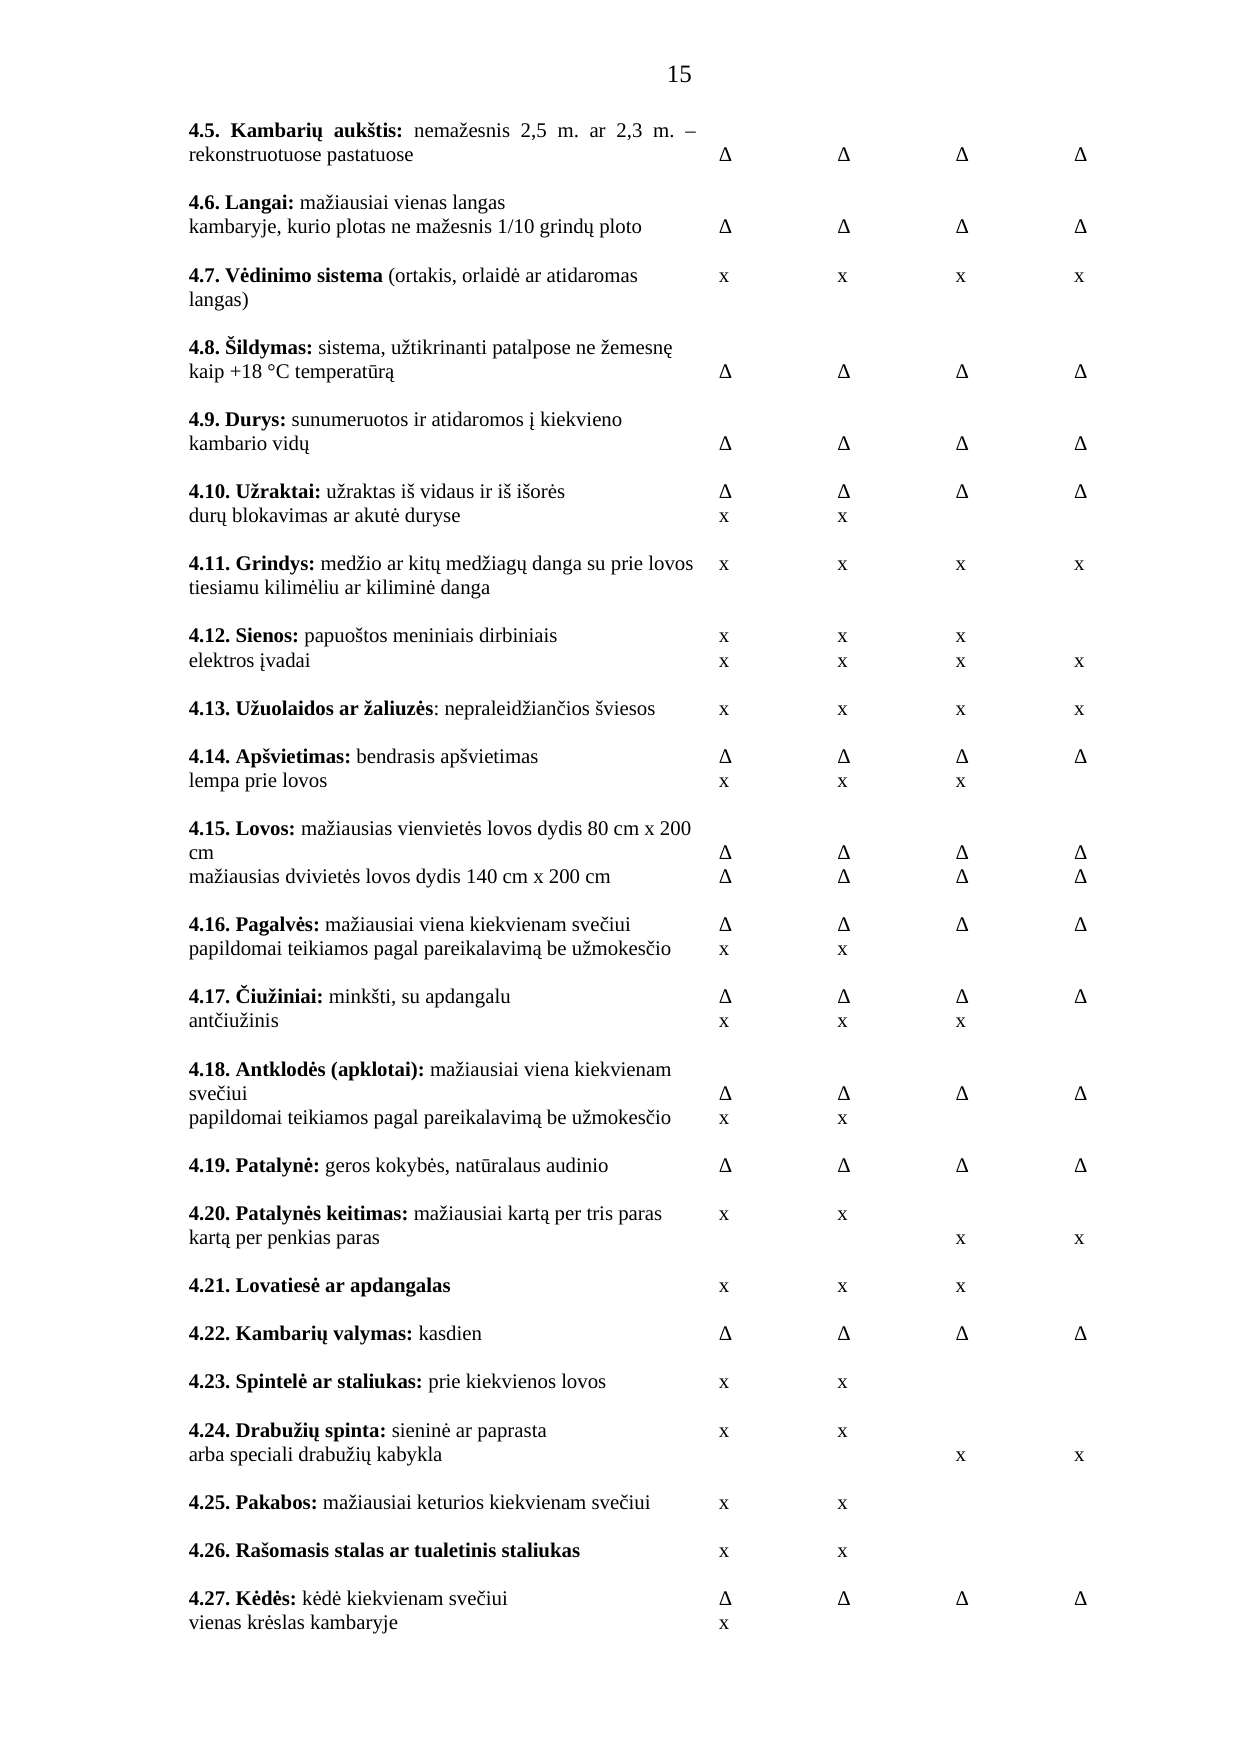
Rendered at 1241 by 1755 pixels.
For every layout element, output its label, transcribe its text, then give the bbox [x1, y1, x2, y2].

table_cell Δ [708, 190, 826, 238]
table_cell [826, 1610, 944, 1634]
table_cell [944, 1129, 1063, 1153]
table_cell [1063, 1514, 1181, 1538]
table_cell [944, 1033, 1063, 1057]
table_cell [708, 1297, 826, 1321]
table_cell x [708, 1490, 826, 1514]
table_cell [944, 1201, 1063, 1225]
table_cell [944, 383, 1063, 407]
table_cell Δ [826, 118, 944, 166]
table_cell Δ [708, 984, 826, 1008]
table_cell [177, 1249, 707, 1273]
table_cell x [708, 1105, 826, 1129]
table_cell [1063, 1369, 1181, 1393]
table_cell Δ [944, 407, 1063, 455]
table_cell [177, 792, 707, 816]
table_cell Δ [708, 744, 826, 768]
table_cell Δ [826, 864, 944, 888]
table_cell [944, 1490, 1063, 1514]
table_cell [944, 1562, 1063, 1586]
table_cell Δ [708, 1057, 826, 1105]
table_cell [826, 1129, 944, 1153]
table_cell [826, 455, 944, 479]
table_cell [826, 888, 944, 912]
table_cell papildomai teikiamos pagal pareikalavimą be užmokesčio [177, 936, 707, 960]
table_cell x [708, 1201, 826, 1225]
table_cell [944, 792, 1063, 816]
table_cell [826, 1442, 944, 1466]
table_cell x [826, 263, 944, 311]
table_cell Δ [708, 816, 826, 864]
table_cell x [826, 1418, 944, 1442]
table_cell [1063, 792, 1181, 816]
table_cell [1063, 1129, 1181, 1153]
table_cell [826, 383, 944, 407]
table_cell 4.16. Pagalvės: mažiausiai viena kiekvienam svečiui [177, 912, 707, 936]
table_cell Δ [826, 984, 944, 1008]
table_cell Δ [826, 335, 944, 383]
table_cell 4.12. Sienos: papuoštos meniniais dirbiniais [177, 624, 707, 647]
table_cell 4.8. Šildymas: sistema, užtikrinanti patalpose ne žemesnę kaip +18 °C temperatūrą [177, 335, 707, 383]
table_cell [177, 1345, 707, 1369]
table_cell [944, 1177, 1063, 1201]
table_cell [708, 1129, 826, 1153]
table_cell Δ [708, 407, 826, 455]
table_cell x [826, 648, 944, 672]
table_cell [708, 1466, 826, 1490]
table_cell [708, 239, 826, 262]
table_cell [177, 239, 707, 262]
table_cell Δ [708, 118, 826, 166]
table_cell [1063, 624, 1181, 647]
table_cell 4.9. Durys: sunumeruotos ir atidaromos į kiekvieno kambario vidų [177, 407, 707, 455]
table_cell x [944, 1225, 1063, 1249]
table_cell 4.21. Lovatiesė ar apdangalas [177, 1273, 707, 1297]
table_cell x [708, 648, 826, 672]
table_cell [944, 720, 1063, 744]
table_cell Δ [944, 190, 1063, 238]
table_cell [1063, 1297, 1181, 1321]
table_cell [177, 1297, 707, 1321]
table_cell x [708, 936, 826, 960]
table_cell x [1063, 648, 1181, 672]
table_cell Δ [944, 1321, 1063, 1345]
table_cell [177, 1394, 707, 1417]
table_cell x [944, 551, 1063, 599]
table_cell Δ [1063, 984, 1181, 1008]
table_cell [708, 720, 826, 744]
table_cell x [708, 1009, 826, 1032]
table_cell x [708, 768, 826, 792]
table_cell [1063, 1273, 1181, 1297]
table_cell x [708, 624, 826, 647]
table_cell [826, 1514, 944, 1538]
table_cell [1063, 503, 1181, 527]
table_cell 4.26. Rašomasis stalas ar tualetinis staliukas [177, 1538, 707, 1562]
table_cell [944, 1538, 1063, 1562]
table_cell [708, 455, 826, 479]
table_cell 4.15. Lovos: mažiausias vienvietės lovos dydis 80 cm x 200 cm [177, 816, 707, 864]
table_cell [1063, 936, 1181, 960]
table_cell [177, 672, 707, 696]
table_cell [944, 1394, 1063, 1417]
table_cell 4.13. Užuolaidos ar žaliuzės: nepraleidžiančios šviesos [177, 696, 707, 720]
table_cell Δ [826, 816, 944, 864]
table_cell [944, 1610, 1063, 1634]
table_cell [1063, 1538, 1181, 1562]
table_cell x [944, 768, 1063, 792]
table_cell [177, 599, 707, 623]
table_cell Δ [708, 335, 826, 383]
table_cell Δ [1063, 1586, 1181, 1610]
table_cell x [1063, 696, 1181, 720]
table_cell [708, 383, 826, 407]
table_cell vienas krėslas kambaryje [177, 1610, 707, 1634]
table_cell [177, 527, 707, 551]
table_cell x [944, 263, 1063, 311]
table_cell [944, 503, 1063, 527]
table_cell [708, 672, 826, 696]
table_cell [177, 1466, 707, 1490]
table_cell [177, 311, 707, 335]
table_cell [944, 527, 1063, 551]
table_cell x [708, 1610, 826, 1634]
table_cell x [944, 1009, 1063, 1032]
table_cell [177, 1033, 707, 1057]
table_cell Δ [826, 1057, 944, 1105]
table_cell 4.22. Kambarių valymas: kasdien [177, 1321, 707, 1345]
table_cell [177, 166, 707, 190]
table_cell x [826, 1490, 944, 1514]
table_cell x [826, 1201, 944, 1225]
table_cell [944, 1345, 1063, 1369]
table_cell [826, 166, 944, 190]
table_cell [944, 599, 1063, 623]
table_cell x [708, 1418, 826, 1442]
table_cell [826, 1225, 944, 1249]
table_cell Δ [826, 1321, 944, 1345]
table_cell Δ [708, 1586, 826, 1610]
table_cell 4.18. Antklodės (apklotai): mažiausiai viena kiekvienam svečiui [177, 1057, 707, 1105]
table_cell [177, 1514, 707, 1538]
table_cell Δ [826, 407, 944, 455]
table_cell x [826, 1538, 944, 1562]
table_cell Δ [944, 864, 1063, 888]
table_cell [1063, 720, 1181, 744]
table_cell kartą per penkias paras [177, 1225, 707, 1249]
table_cell [944, 960, 1063, 984]
table_cell durų blokavimas ar akutė duryse [177, 503, 707, 527]
table_cell [1063, 1610, 1181, 1634]
table_cell Δ [708, 912, 826, 936]
table_cell [826, 1297, 944, 1321]
table_cell Δ [1063, 190, 1181, 238]
table_cell [1063, 960, 1181, 984]
table_cell x [708, 1273, 826, 1297]
table_cell [944, 672, 1063, 696]
table_cell x [826, 1369, 944, 1393]
table_cell [944, 1249, 1063, 1273]
table_cell [826, 672, 944, 696]
table_cell [708, 311, 826, 335]
table_cell x [944, 1442, 1063, 1466]
table_cell Δ [826, 479, 944, 503]
table_cell Δ [1063, 1057, 1181, 1105]
table_cell Δ [1063, 479, 1181, 503]
table_cell [708, 1514, 826, 1538]
table_cell 4.7. Vėdinimo sistema (ortakis, orlaidė ar atidaromas langas) [177, 263, 707, 311]
table_cell x [708, 551, 826, 599]
table_cell Δ [1063, 864, 1181, 888]
table_cell elektros įvadai [177, 648, 707, 672]
table_cell 4.6. Langai: mažiausiai vienas langas kambaryje, kurio plotas ne mažesnis 1/10 grindų ploto [177, 190, 707, 238]
table_cell [826, 311, 944, 335]
table_cell x [708, 1538, 826, 1562]
table_cell [826, 527, 944, 551]
table_cell [826, 1249, 944, 1273]
table_cell x [826, 768, 944, 792]
table_cell [1063, 166, 1181, 190]
table_cell antčiužinis [177, 1009, 707, 1032]
table_cell Δ [944, 816, 1063, 864]
table_cell x [826, 1009, 944, 1032]
table_cell Δ [826, 744, 944, 768]
table_cell x [944, 696, 1063, 720]
table_cell [1063, 383, 1181, 407]
table_cell [1063, 1249, 1181, 1273]
table_cell 4.20. Patalynės keitimas: mažiausiai kartą per tris paras [177, 1201, 707, 1225]
table_cell x [826, 1273, 944, 1297]
table_cell [708, 599, 826, 623]
table_cell [1063, 1562, 1181, 1586]
table_cell Δ [826, 912, 944, 936]
table_cell [826, 1466, 944, 1490]
table_cell [944, 888, 1063, 912]
table_cell [177, 720, 707, 744]
table_cell [826, 792, 944, 816]
table_cell [708, 166, 826, 190]
table_cell [944, 311, 1063, 335]
table_cell [944, 1297, 1063, 1321]
table_cell [1063, 1394, 1181, 1417]
table_cell [177, 1177, 707, 1201]
table_cell [708, 1177, 826, 1201]
table_cell [944, 1418, 1063, 1442]
table_cell Δ [826, 190, 944, 238]
table_cell Δ [1063, 407, 1181, 455]
table_cell [1063, 455, 1181, 479]
table_cell [1063, 1345, 1181, 1369]
table_cell [826, 599, 944, 623]
table_cell x [708, 1369, 826, 1393]
table_cell Δ [1063, 118, 1181, 166]
table_cell x [1063, 1225, 1181, 1249]
table_cell [826, 960, 944, 984]
table_cell [177, 960, 707, 984]
table_cell [177, 1129, 707, 1153]
table_cell lempa prie lovos [177, 768, 707, 792]
table_cell [708, 1033, 826, 1057]
table_cell [1063, 1201, 1181, 1225]
table_cell x [944, 648, 1063, 672]
table_cell [944, 1369, 1063, 1393]
table_cell x [1063, 263, 1181, 311]
table_cell [1063, 672, 1181, 696]
table_cell [944, 239, 1063, 262]
table_cell x [944, 624, 1063, 647]
table_cell 4.10. Užraktai: užraktas iš vidaus ir iš išorės [177, 479, 707, 503]
table_cell [1063, 599, 1181, 623]
table_cell x [1063, 551, 1181, 599]
table_cell [1063, 311, 1181, 335]
table_cell [1063, 888, 1181, 912]
table_cell Δ [944, 1057, 1063, 1105]
table_cell 4.27. Kėdės: kėdė kiekvienam svečiui [177, 1586, 707, 1610]
table_cell [1063, 1009, 1181, 1032]
table_cell Δ [708, 1153, 826, 1177]
table_cell [826, 1177, 944, 1201]
table_cell [708, 888, 826, 912]
table_cell [1063, 1033, 1181, 1057]
table_cell Δ [944, 1586, 1063, 1610]
table_cell [826, 1033, 944, 1057]
table_cell [826, 1562, 944, 1586]
table_cell x [708, 263, 826, 311]
table_cell [826, 239, 944, 262]
table_cell Δ [1063, 816, 1181, 864]
table_cell papildomai teikiamos pagal pareikalavimą be užmokesčio [177, 1105, 707, 1129]
table_cell Δ [944, 912, 1063, 936]
table_cell [1063, 768, 1181, 792]
table_cell [944, 166, 1063, 190]
table_cell [708, 527, 826, 551]
table_cell [708, 1249, 826, 1273]
table_cell Δ [944, 118, 1063, 166]
table_cell [708, 1562, 826, 1586]
table_cell 4.5. Kambarių aukštis: nemažesnis 2,5 m. ar 2,3 m. – rekonstruotuose pastatuose [177, 118, 707, 166]
table_cell [708, 1345, 826, 1369]
table_cell Δ [826, 1586, 944, 1610]
table_cell [944, 455, 1063, 479]
table_cell x [826, 936, 944, 960]
table_cell x [826, 624, 944, 647]
table_cell 4.23. Spintelė ar staliukas: prie kiekvienos lovos [177, 1369, 707, 1393]
table_cell Δ [944, 744, 1063, 768]
table_cell arba speciali drabužių kabykla [177, 1442, 707, 1466]
table_cell [708, 792, 826, 816]
table_cell Δ [944, 335, 1063, 383]
table_cell Δ [708, 479, 826, 503]
table_cell [1063, 1105, 1181, 1129]
table_cell [1063, 527, 1181, 551]
table_cell [944, 1514, 1063, 1538]
table_cell Δ [1063, 1153, 1181, 1177]
table_cell Δ [1063, 1321, 1181, 1345]
table_cell [944, 1105, 1063, 1129]
table_cell x [826, 696, 944, 720]
table_cell [826, 1345, 944, 1369]
table_cell x [708, 503, 826, 527]
table_cell Δ [826, 1153, 944, 1177]
table_cell [1063, 1418, 1181, 1442]
table_cell x [826, 551, 944, 599]
table_cell Δ [708, 864, 826, 888]
table_cell [177, 383, 707, 407]
table_cell 4.19. Patalynė: geros kokybės, natūralaus audinio [177, 1153, 707, 1177]
table_cell 4.17. Čiužiniai: minkšti, su apdangalu [177, 984, 707, 1008]
table_cell [1063, 1466, 1181, 1490]
table_cell [1063, 1177, 1181, 1201]
table_cell Δ [708, 1321, 826, 1345]
table_cell [177, 455, 707, 479]
table_cell [177, 888, 707, 912]
table_cell x [826, 503, 944, 527]
table_cell Δ [1063, 912, 1181, 936]
table_cell 4.14. Apšvietimas: bendrasis apšvietimas [177, 744, 707, 768]
table_cell Δ [944, 984, 1063, 1008]
table_cell x [826, 1105, 944, 1129]
table_cell Δ [1063, 744, 1181, 768]
table_cell [708, 960, 826, 984]
table_cell Δ [1063, 335, 1181, 383]
table_cell 4.25. Pakabos: mažiausiai keturios kiekvienam svečiui [177, 1490, 707, 1514]
table_cell [1063, 239, 1181, 262]
table_cell x [1063, 1442, 1181, 1466]
table_cell mažiausias dvivietės lovos dydis 140 cm x 200 cm [177, 864, 707, 888]
table_cell [826, 720, 944, 744]
table_cell [708, 1225, 826, 1249]
table_cell 4.24. Drabužių spinta: sieninė ar paprasta [177, 1418, 707, 1442]
table_cell 4.11. Grindys: medžio ar kitų medžiagų danga su prie lovos tiesiamu kilimėliu ar kiliminė danga [177, 551, 707, 599]
table_cell [177, 1562, 707, 1586]
table_cell Δ [944, 479, 1063, 503]
table_cell [944, 1466, 1063, 1490]
table_cell x [708, 696, 826, 720]
table_cell [708, 1394, 826, 1417]
table_cell [826, 1394, 944, 1417]
table_cell Δ [944, 1153, 1063, 1177]
table_cell [1063, 1490, 1181, 1514]
table_cell [944, 936, 1063, 960]
table_cell [708, 1442, 826, 1466]
table_cell x [944, 1273, 1063, 1297]
